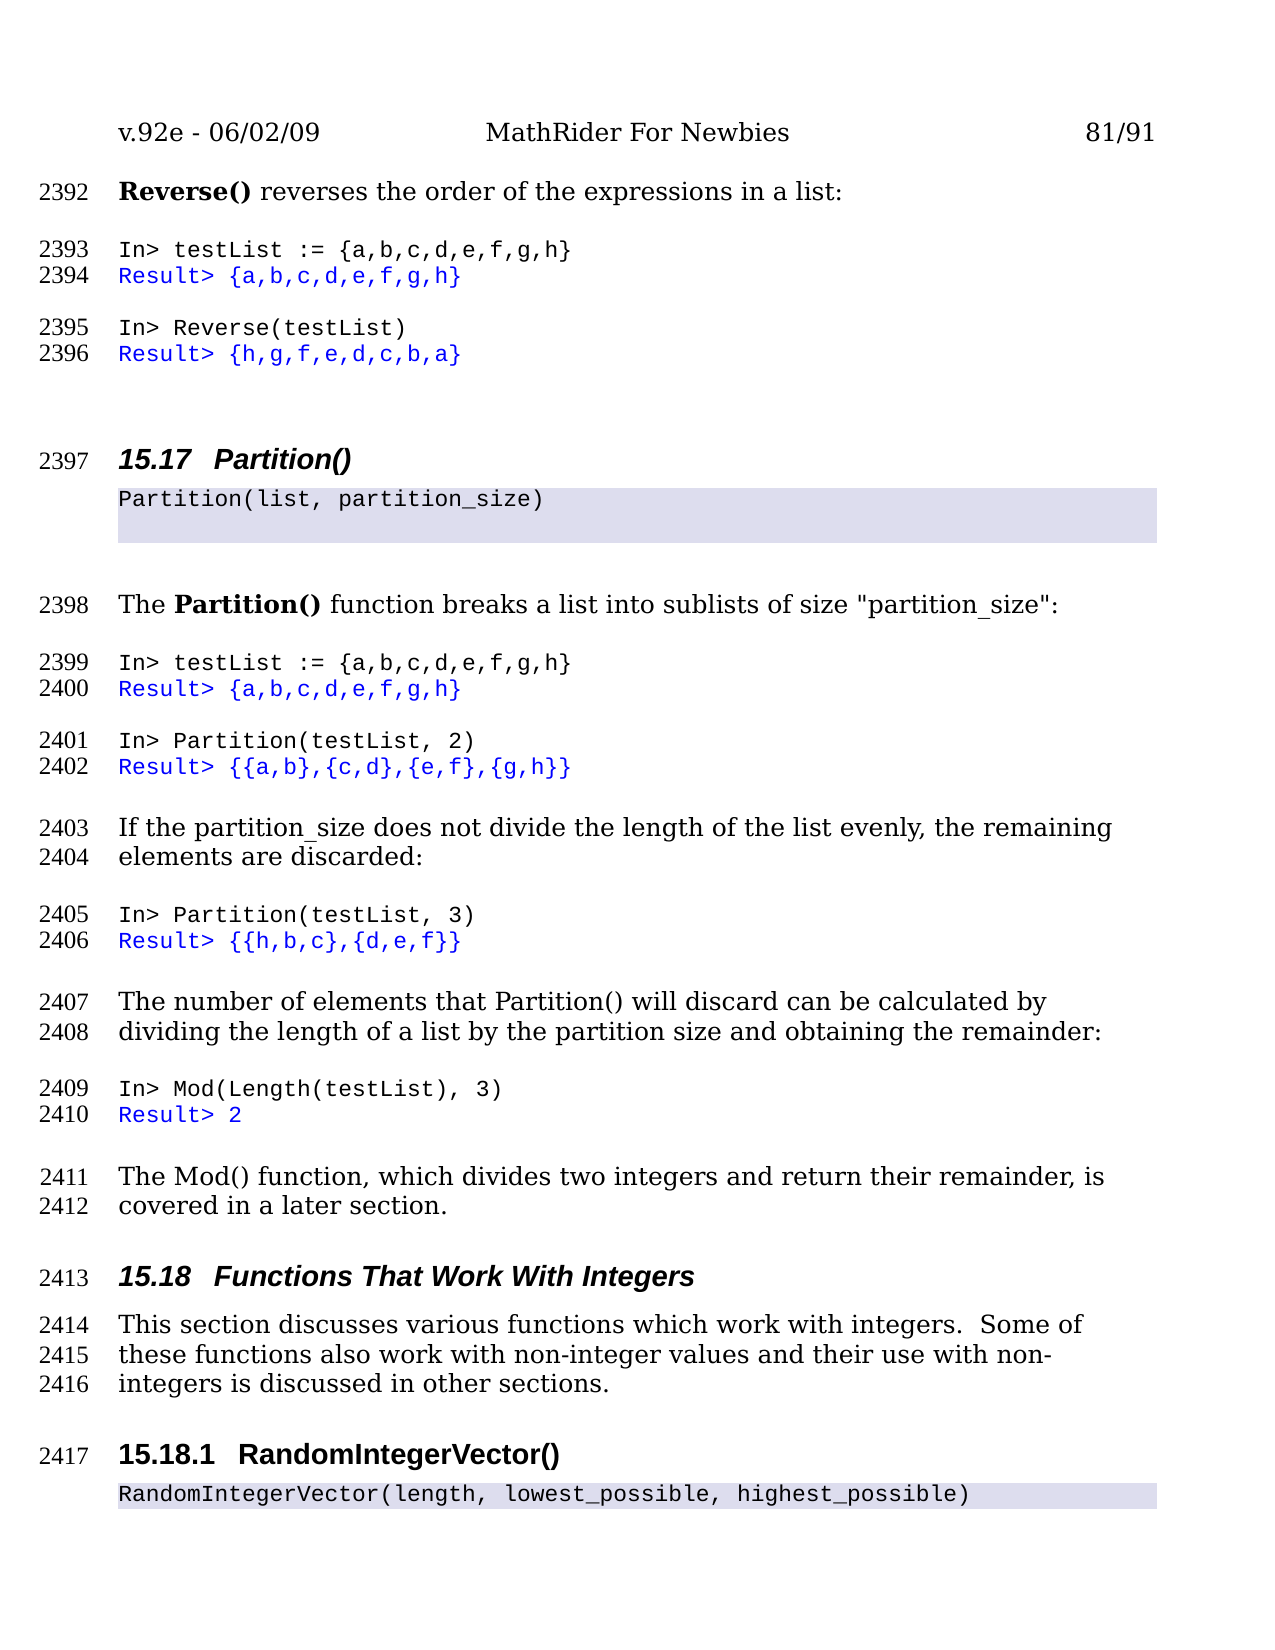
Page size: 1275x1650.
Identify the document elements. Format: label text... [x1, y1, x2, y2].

text In> testList := {a,b,c,d,e,f,g,h} [118, 652, 1157, 678]
text The Partition() function breaks a list into sublists of size "partition_size": [118, 590, 1157, 620]
subtitle RandomIntegerVector() [118, 1437, 1157, 1471]
table_header RandomIntegerVector(length, lowest_possible, highest_possible) [118, 1483, 1157, 1509]
text In> testList := {a,b,c,d,e,f,g,h} [118, 238, 1157, 264]
text In> Mod(Length(testList), 3) [118, 1078, 1157, 1104]
text The Mod() function, which divides two integers and return their remainder, is covered in a later section. [118, 1162, 1157, 1220]
text The number of elements that Partition() will discard can be calculated by dividing the length of a list by the partition size and obtaining the remainder: [118, 987, 1157, 1046]
text Result> {{h,b,c},{d,e,f}} [118, 929, 1157, 956]
text Result> {{a,b},{c,d},{e,f},{g,h}} [118, 755, 1157, 781]
text Result> 2 [118, 1104, 1157, 1130]
text This section discusses various functions which work with integers. Some of these functions also work with non-integer values and their use with non-integers is discussed in other sections. [118, 1311, 1157, 1398]
text Result> {a,b,c,d,e,f,g,h} [118, 264, 1157, 290]
text Result> {a,b,c,d,e,f,g,h} [118, 678, 1157, 703]
text Result> {h,g,f,e,d,c,b,a} [118, 342, 1157, 368]
subtitle Partition() [118, 442, 1157, 476]
text If the partition_size does not divide the length of the list evenly, the remaining elements are discarded: [118, 813, 1157, 872]
text In> Partition(testList, 2) [118, 729, 1157, 755]
text In> Partition(testList, 3) [118, 904, 1157, 929]
text Reverse() reverses the order of the expressions in a list: [118, 177, 1157, 206]
text In> Reverse(testList) [118, 316, 1157, 342]
table_header Partition(list, partition_size) [118, 488, 1157, 543]
subtitle Functions That Work With Integers [118, 1259, 1157, 1293]
